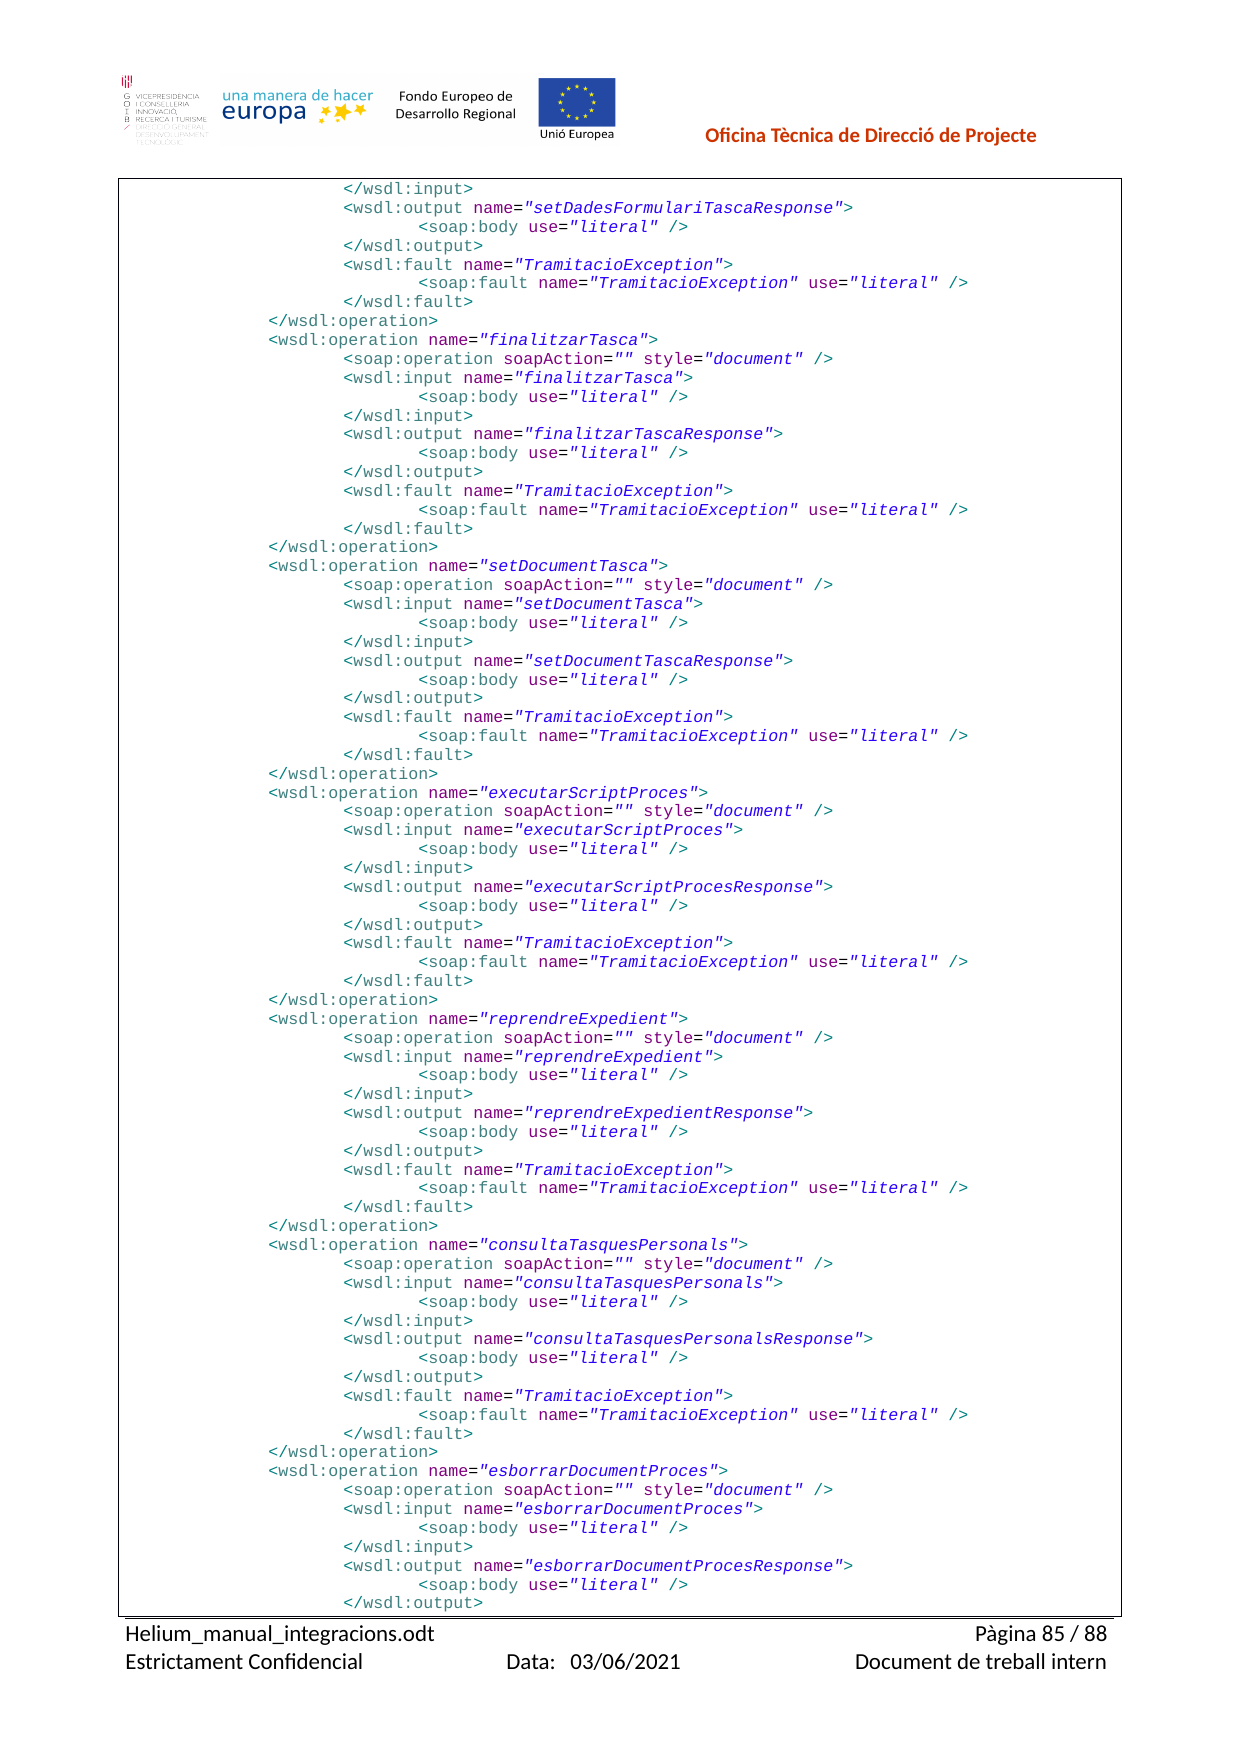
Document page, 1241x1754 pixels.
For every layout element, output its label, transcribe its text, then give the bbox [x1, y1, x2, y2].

text </wsdl:output> [119, 1139, 1121, 1158]
text <soap:fault name="TramitacioException" use="literal" /> [119, 1177, 1121, 1196]
text <wsdl:input name="finalitzarTasca"> [119, 366, 1121, 385]
text <wsdl:fault name="TramitacioException"> [119, 253, 1121, 272]
text <soap:body use="literal" /> [119, 1347, 1121, 1366]
text </wsdl:fault> [119, 1422, 1121, 1441]
text </wsdl:input> [119, 630, 1121, 649]
text <wsdl:input name="setDocumentTasca"> [119, 592, 1121, 611]
text <wsdl:operation name="esborrarDocumentProces"> [119, 1460, 1121, 1479]
text <soap:operation soapAction="" style="document" /> [119, 347, 1121, 366]
text </wsdl:input> [119, 179, 1121, 197]
text </wsdl:operation> [119, 536, 1121, 555]
text </wsdl:fault> [119, 291, 1121, 310]
text <wsdl:operation name="consultaTasquesPersonals"> [119, 1233, 1121, 1252]
text <soap:fault name="TramitacioException" use="literal" /> [119, 1403, 1121, 1422]
text <soap:operation soapAction="" style="document" /> [119, 800, 1121, 819]
text <soap:body use="literal" /> [119, 668, 1121, 687]
text <soap:body use="literal" /> [119, 838, 1121, 856]
text <wsdl:input name="esborrarDocumentProces"> [119, 1497, 1121, 1516]
text <wsdl:operation name="finalitzarTasca"> [119, 328, 1121, 347]
text <wsdl:input name="executarScriptProces"> [119, 819, 1121, 838]
text <wsdl:output name="esborrarDocumentProcesResponse"> [119, 1554, 1121, 1573]
text <soap:body use="literal" /> [119, 1290, 1121, 1309]
text <wsdl:output name="consultaTasquesPersonalsResponse"> [119, 1328, 1121, 1347]
text <soap:fault name="TramitacioException" use="literal" /> [119, 951, 1121, 969]
text <soap:body use="literal" /> [119, 1120, 1121, 1139]
text <soap:operation soapAction="" style="document" /> [119, 1026, 1121, 1045]
text <soap:fault name="TramitacioException" use="literal" /> [119, 724, 1121, 743]
text <soap:operation soapAction="" style="document" /> [119, 574, 1121, 592]
text </wsdl:input> [119, 1535, 1121, 1554]
text <soap:body use="literal" /> [119, 1573, 1121, 1592]
text <soap:fault name="TramitacioException" use="literal" /> [119, 498, 1121, 517]
text </wsdl:input> [119, 1083, 1121, 1102]
text </wsdl:output> [119, 913, 1121, 932]
text <wsdl:fault name="TramitacioException"> [119, 706, 1121, 724]
text </wsdl:fault> [119, 517, 1121, 536]
text </wsdl:output> [119, 234, 1121, 253]
text <soap:body use="literal" /> [119, 442, 1121, 461]
text <soap:body use="literal" /> [119, 215, 1121, 234]
text <soap:body use="literal" /> [119, 894, 1121, 913]
text <soap:body use="literal" /> [119, 385, 1121, 404]
text </wsdl:output> [119, 461, 1121, 479]
text <wsdl:output name="setDocumentTascaResponse"> [119, 649, 1121, 668]
text </wsdl:operation> [119, 310, 1121, 328]
text <soap:operation soapAction="" style="document" /> [119, 1252, 1121, 1271]
text <wsdl:output name="finalitzarTascaResponse"> [119, 423, 1121, 442]
text </wsdl:output> [119, 1366, 1121, 1384]
text </wsdl:input> [119, 404, 1121, 423]
text <soap:body use="literal" /> [119, 1516, 1121, 1535]
text </wsdl:input> [119, 1309, 1121, 1328]
text </wsdl:operation> [119, 988, 1121, 1007]
text </wsdl:fault> [119, 1196, 1121, 1215]
text <soap:body use="literal" /> [119, 611, 1121, 630]
text </wsdl:fault> [119, 969, 1121, 988]
text </wsdl:output> [119, 1592, 1121, 1616]
text </wsdl:operation> [119, 1441, 1121, 1460]
picture [118, 73, 213, 147]
text <wsdl:fault name="TramitacioException"> [119, 932, 1121, 951]
text <wsdl:output name="reprendreExpedientResponse"> [119, 1102, 1121, 1120]
text <wsdl:operation name="executarScriptProces"> [119, 781, 1121, 800]
text <wsdl:output name="setDadesFormulariTascaResponse"> [119, 197, 1121, 215]
text <wsdl:input name="reprendreExpedient"> [119, 1045, 1121, 1064]
text </wsdl:operation> [119, 762, 1121, 781]
text <wsdl:output name="executarScriptProcesResponse"> [119, 875, 1121, 894]
text <soap:fault name="TramitacioException" use="literal" /> [119, 272, 1121, 291]
text <wsdl:operation name="reprendreExpedient"> [119, 1007, 1121, 1026]
text </wsdl:fault> [119, 743, 1121, 762]
text </wsdl:operation> [119, 1215, 1121, 1233]
text </wsdl:output> [119, 687, 1121, 706]
text <soap:operation soapAction="" style="document" /> [119, 1479, 1121, 1497]
picture [219, 73, 621, 147]
text <wsdl:fault name="TramitacioException"> [119, 1384, 1121, 1403]
text <wsdl:input name="consultaTasquesPersonals"> [119, 1271, 1121, 1290]
text <wsdl:fault name="TramitacioException"> [119, 1158, 1121, 1177]
text </wsdl:input> [119, 856, 1121, 875]
text <wsdl:operation name="setDocumentTasca"> [119, 555, 1121, 574]
text <wsdl:fault name="TramitacioException"> [119, 479, 1121, 498]
text <soap:body use="literal" /> [119, 1064, 1121, 1083]
